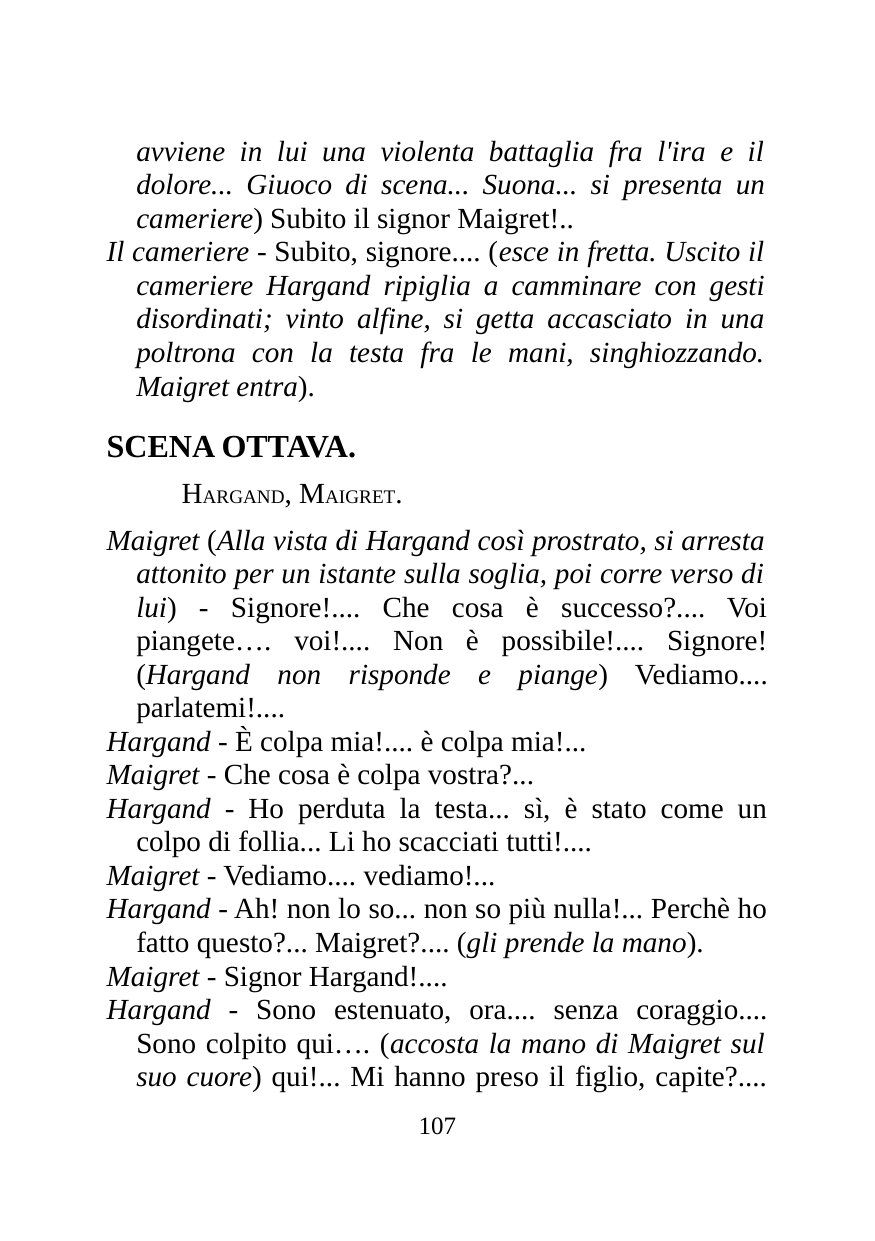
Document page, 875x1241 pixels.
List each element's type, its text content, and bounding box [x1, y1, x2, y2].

text avviene in lui una violenta battaglia fra l'ira e il dolore... Giuoco di scena... Suona... si presenta un cameriere) Subito il signor Maigret!.. [106, 134, 768, 234]
text Hargand - Ho perduta la testa... sì, è stato come un colpo di follia... Li ho scacciati tutti!.... [106, 791, 768, 858]
text Hargand - Sono estenuato, ora.... senza coraggio.... Sono colpito qui…. (accosta la mano di Maigret sul suo cuore) qui!... Mi hanno preso il figlio, capite?.... [106, 992, 768, 1093]
subtitle SCENA OTTAVA. [106, 427, 768, 464]
text Maigret - Che cosa è colpa vostra?... [106, 757, 768, 791]
text Maigret (Alla vista di Hargand così prostrato, si arresta attonito per un istante sulla soglia, poi corre verso di lui) - Signore!.... Che cosa è successo?.... Voi piangete…. voi!.... Non è possibile!.... Signore! (Hargand non risponde e piange) Vediamo.... parlatemi!.... [106, 523, 768, 724]
text Hargand - Ah! non lo so... non so più nulla!... Perchè ho fatto questo?... Maigret?.... (gli prende la mano). [106, 892, 768, 959]
text Hargand - È colpa mia!.... è colpa mia!... [106, 724, 768, 757]
text Il cameriere - Subito, signore.... (esce in fretta. Uscito il cameriere Hargand ripiglia a camminare con gesti disordinati; vinto alfine, si getta accasciato in una poltrona con la testa fra le mani, singhiozzando. Maigret entra). [106, 234, 768, 402]
text Hargand, Maigret. [106, 477, 768, 510]
text Maigret - Signor Hargand!.... [106, 959, 768, 992]
text Maigret - Vediamo.... vediamo!... [106, 858, 768, 892]
